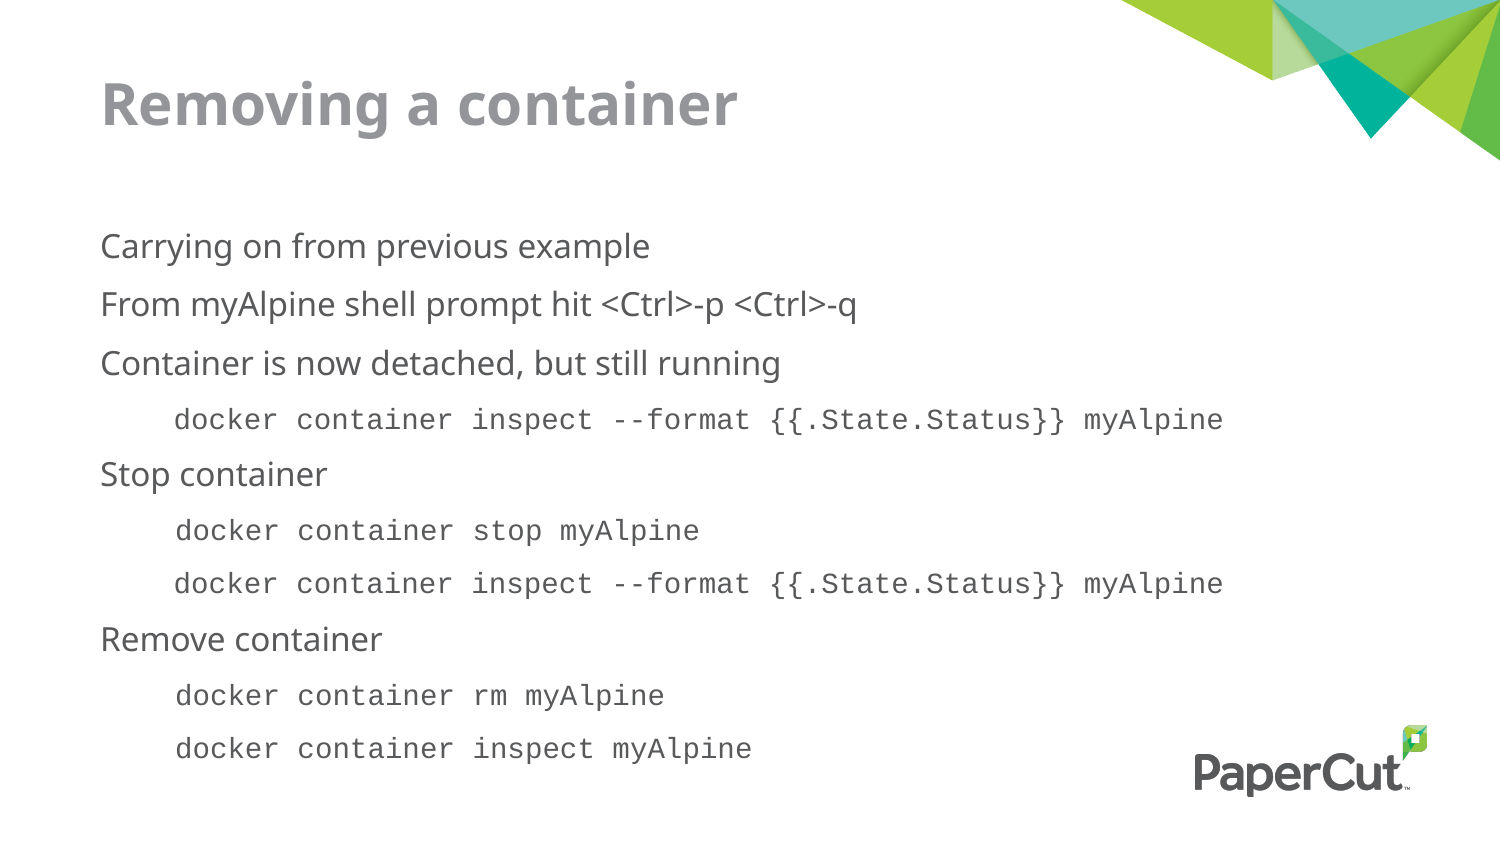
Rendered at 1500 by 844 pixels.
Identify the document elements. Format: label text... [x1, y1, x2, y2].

title Removing a container [100, 67, 1214, 196]
picture [1195, 725, 1427, 797]
list Carrying on from previous example From myAlpine shell prompt hit <Ctrl>-p <Ctrl>-q Container is now detached, but still running docker container inspect --format {{.State.Status}} myAlpine Stop container docker container stop myAlpine docker container inspect --format {{.State.Status}} myAlpine Remove container docker container rm myAlpine docker container inspect myAlpine [100, 221, 1335, 706]
picture [1119, 0, 1500, 162]
